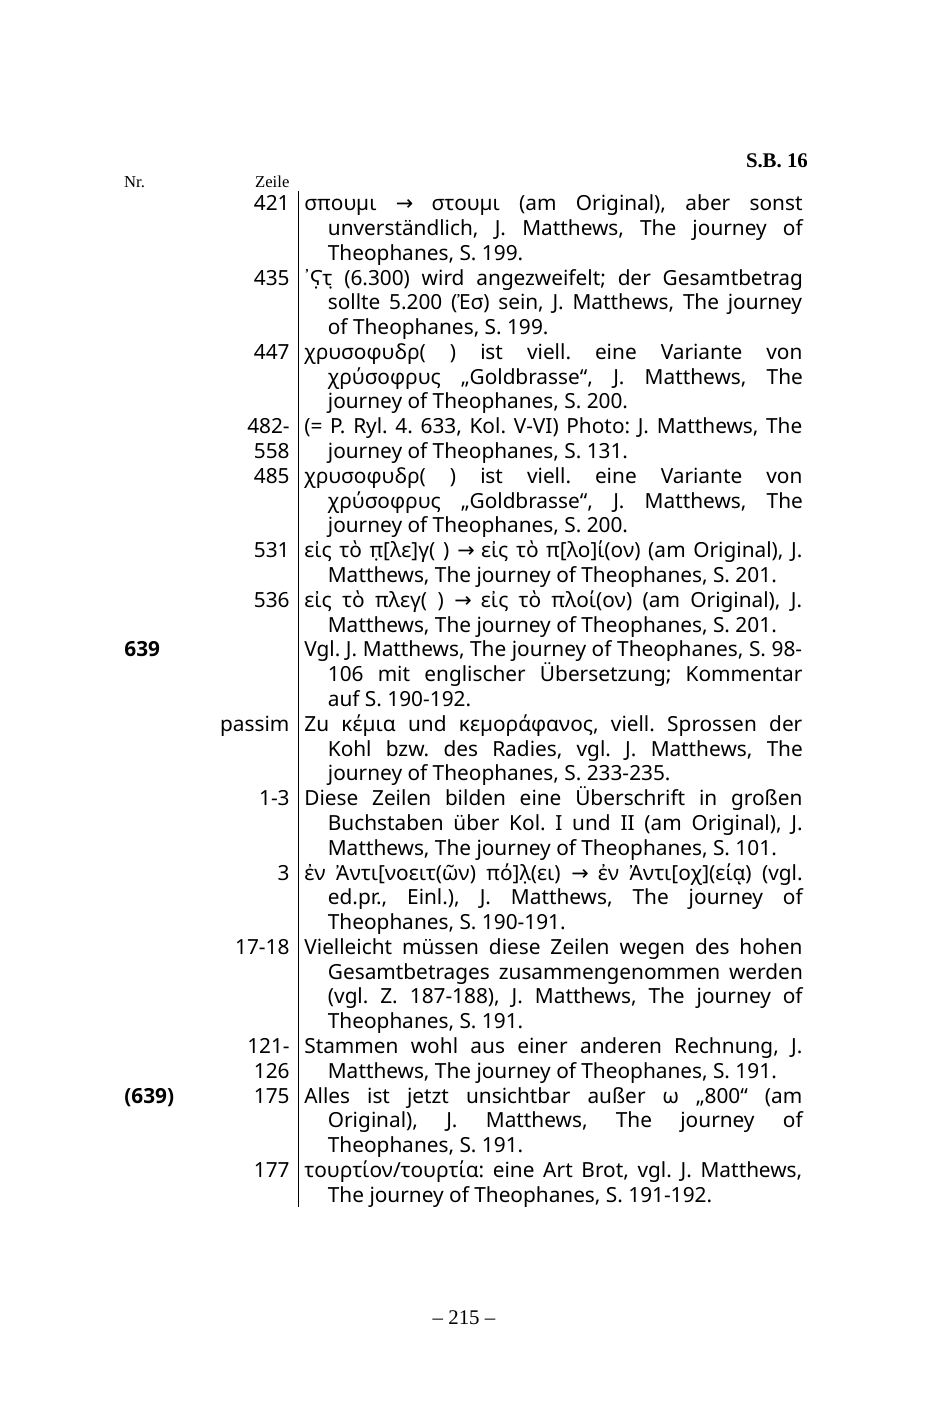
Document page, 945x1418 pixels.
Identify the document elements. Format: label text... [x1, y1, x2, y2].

table_cell χρυσοφυδρ( ) ist viell. eine Variante von χρύσοφρυς „Goldbrasse“, J. Matthews, The journey of Theophanes, S. 200. [299, 340, 809, 414]
table_cell (639) [118, 1083, 207, 1158]
table_cell 177 [207, 1158, 298, 1207]
table_cell εἰς τὸ π̣[λε]γ( ) → εἰς τὸ π[λο]ί(ον) (am Original), J. Matthews, The journey of Theophanes, S. 201. [299, 538, 809, 587]
table_cell Stammen wohl aus einer anderen Rechnung, J. Matthews, The journey of Theophanes, S. 191. [299, 1034, 809, 1083]
table_cell [118, 265, 207, 339]
table_cell 121-126 [207, 1034, 298, 1083]
table_cell 435 [207, 265, 298, 339]
table_cell [118, 414, 207, 463]
table_cell Alles ist jetzt unsichtbar außer ω „800“ (am Original), J. Matthews, The journey of Theophanes, S. 191. [299, 1083, 809, 1158]
table_cell Diese Zeilen bilden eine Überschrift in großen Buchstaben über Kol. I und II (am Original), J. Matthews, The journey of Theophanes, S. 101. [299, 786, 809, 860]
table_cell 3 [207, 860, 298, 934]
table_cell 482-558 [207, 414, 298, 463]
table_cell Zu κέμια und κεμοράφανος, viell. Sprossen der Kohl bzw. des Radies, vgl. J. Matthews, The journey of Theophanes, S. 233-235. [299, 711, 809, 786]
table_cell [118, 935, 207, 1034]
table_cell 485 [207, 464, 298, 538]
table_cell χρυσοφυδρ( ) ist viell. eine Variante von χρύσοφρυς „Goldbrasse“, J. Matthews, The journey of Theophanes, S. 200. [299, 464, 809, 538]
table_cell [118, 860, 207, 934]
table_cell 421 [207, 191, 298, 265]
table_cell 175 [207, 1083, 298, 1158]
table_cell σπουμι → στουμι (am Original), aber sonst unverständlich, J. Matthews, The journey of Theophanes, S. 199. [299, 191, 809, 265]
table_cell 536 [207, 588, 298, 637]
table_cell (= P. Ryl. 4. 633, Kol. V-VI) Photo: J. Matthews, The journey of Theophanes, S. 131. [299, 414, 809, 463]
table_cell [118, 340, 207, 414]
table_cell εἰς τὸ πλεγ( ) → εἰς τὸ πλοί(ον) (am Original), J. Matthews, The journey of Theophanes, S. 201. [299, 588, 809, 637]
table_cell [118, 711, 207, 786]
table_cell [118, 538, 207, 587]
table_cell [118, 191, 207, 265]
table_cell [118, 1158, 207, 1207]
table_cell 1-3 [207, 786, 298, 860]
table_cell [118, 786, 207, 860]
table_cell Vielleicht müssen diese Zeilen wegen des hohen Gesamtbetrages zusammengenommen werden (vgl. Z. 187-188), J. Matthews, The journey of Theophanes, S. 191. [299, 935, 809, 1034]
table_cell Vgl. J. Matthews, The journey of Theophanes, S. 98-106 mit englischer Übersetzung; Kommentar auf S. 190-192. [299, 637, 809, 711]
table_cell [118, 588, 207, 637]
table_cell τουρτίον/τουρτία: eine Art Brot, vgl. J. Matthews, The journey of Theophanes, S. 191-192. [299, 1158, 809, 1207]
table_cell ᾿Ϛ̣τ̣ (6.300) wird angezweifelt; der Gesamtbetrag sollte 5.200 (Ἐσ) sein, J. Matthews, The journey of Theophanes, S. 199. [299, 265, 809, 339]
table_cell 447 [207, 340, 298, 414]
table_cell [118, 464, 207, 538]
table_cell ἐν Ἀντι[νοειτ(ῶν) πό]λ̣(ει) → ἐν Ἀντι[οχ](είᾳ) (vgl. ed.pr., Einl.), J. Matthews, The journey of Theophanes, S. 190-191. [299, 860, 809, 934]
table_cell 531 [207, 538, 298, 587]
table_cell passim [207, 711, 298, 786]
table_cell 639 [118, 637, 298, 711]
table_cell [118, 1034, 207, 1083]
table_cell 17-18 [207, 935, 298, 1034]
